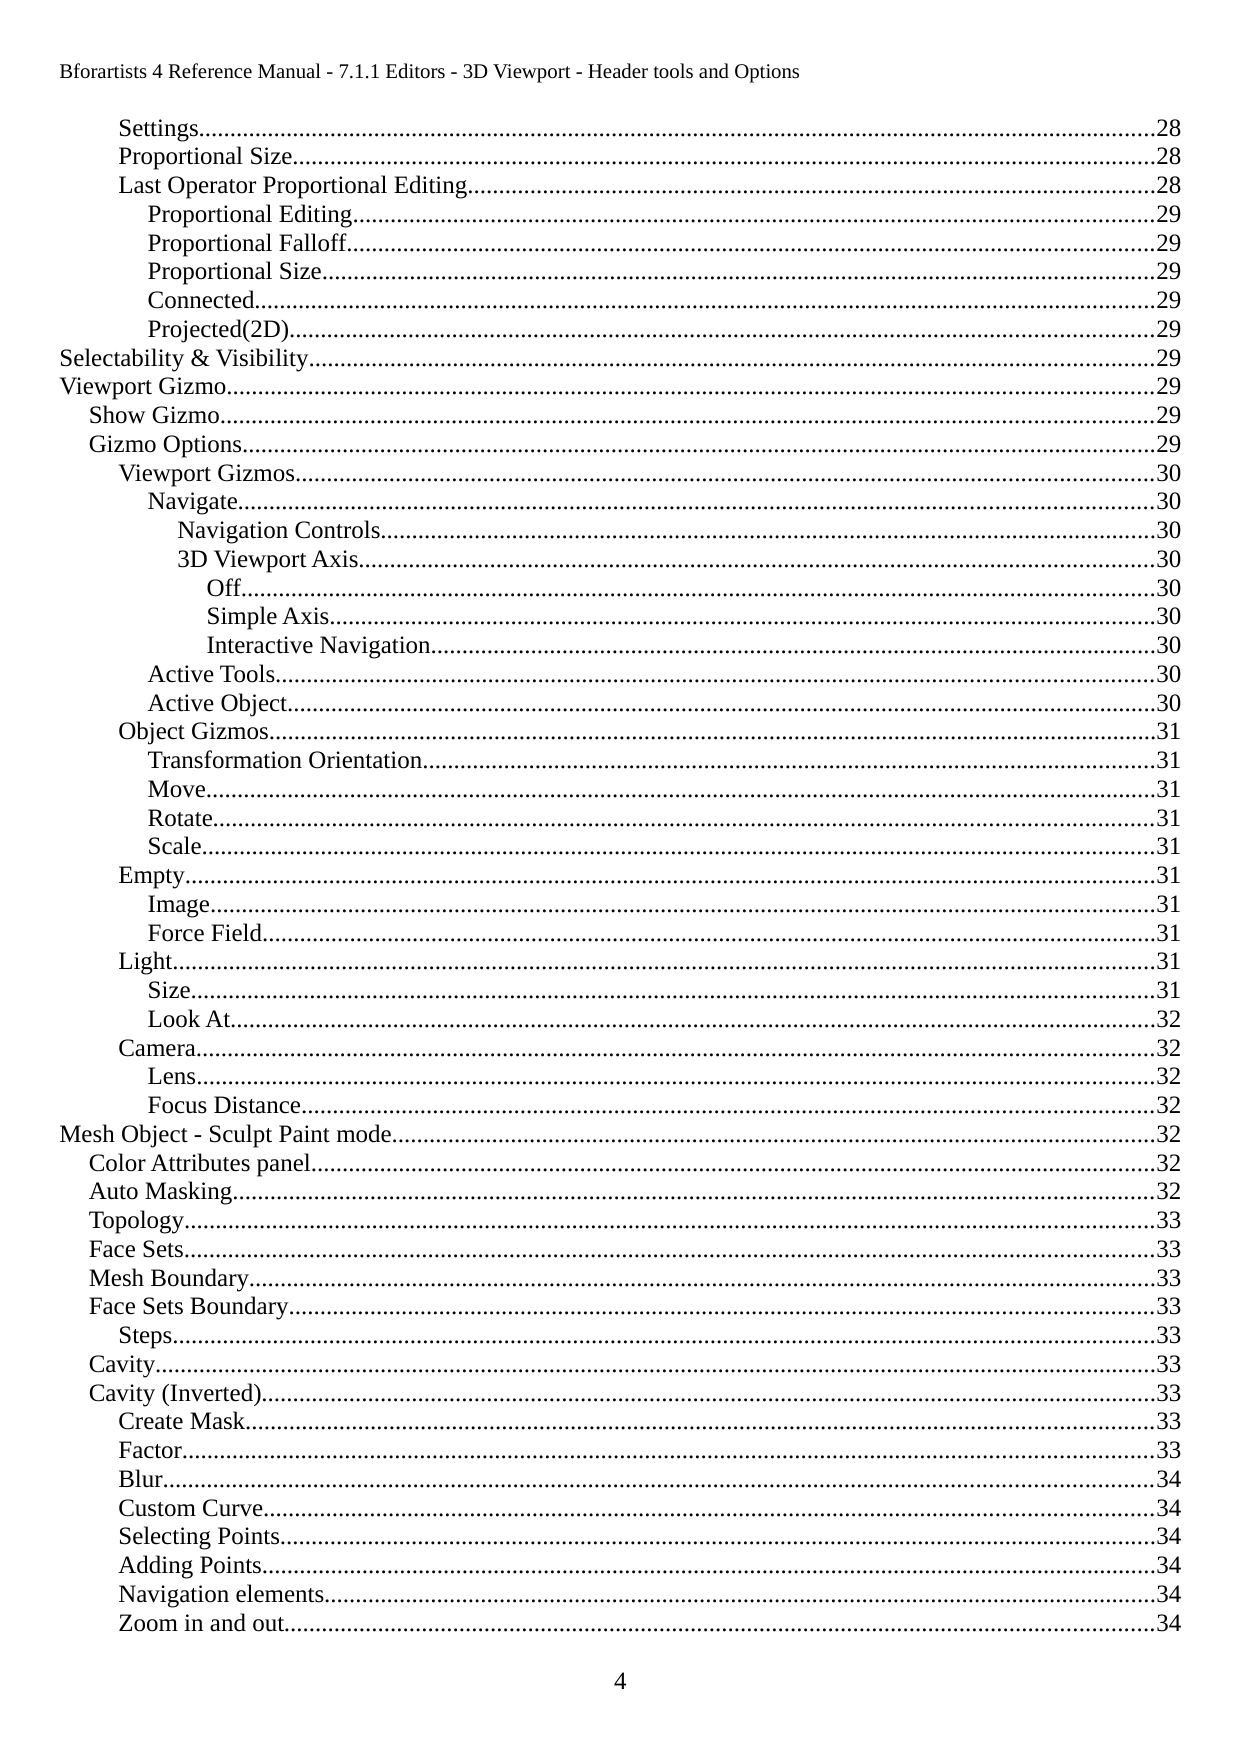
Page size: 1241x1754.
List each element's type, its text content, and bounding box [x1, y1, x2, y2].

text Settings 28 [118, 113, 1181, 141]
text Move 31 [147, 774, 1181, 803]
text Cavity 33 [88, 1349, 1181, 1378]
text Steps 33 [118, 1320, 1181, 1349]
text Navigation elements 34 [118, 1579, 1181, 1608]
text Active Tools 30 [147, 659, 1181, 688]
text Proportional Editing 29 [147, 199, 1181, 228]
text Selectability & Visibility 29 [59, 343, 1181, 371]
text Topology 33 [88, 1205, 1181, 1234]
text Custom Curve 34 [118, 1493, 1181, 1521]
text Look At 32 [147, 1004, 1181, 1033]
text Lens 32 [147, 1061, 1181, 1090]
text Navigate 30 [147, 486, 1181, 515]
text Blur 34 [118, 1464, 1181, 1493]
text Face Sets Boundary 33 [88, 1291, 1181, 1320]
text Simple Axis 30 [206, 601, 1181, 630]
text 3D Viewport Axis 30 [177, 544, 1181, 573]
text Viewport Gizmo 29 [59, 371, 1181, 400]
text Color Attributes panel 32 [88, 1148, 1181, 1176]
text Selecting Points 34 [118, 1521, 1181, 1550]
text Projected(2D) 29 [147, 314, 1181, 343]
text Proportional Falloff 29 [147, 228, 1181, 256]
text Adding Points 34 [118, 1550, 1181, 1579]
text Scale 31 [147, 831, 1181, 860]
text Mesh Object - Sculpt Paint mode 32 [59, 1119, 1181, 1148]
text Active Object 30 [147, 688, 1181, 716]
text Connected 29 [147, 285, 1181, 314]
text Rotate 31 [147, 803, 1181, 831]
text Viewport Gizmos 30 [118, 458, 1181, 486]
text Image 31 [147, 889, 1181, 918]
text Navigation Controls 30 [177, 515, 1181, 544]
text Proportional Size 28 [118, 141, 1181, 170]
text Create Mask 33 [118, 1406, 1181, 1435]
text Interactive Navigation 30 [206, 630, 1181, 659]
text Cavity (Inverted) 33 [88, 1378, 1181, 1406]
text Focus Distance 32 [147, 1090, 1181, 1119]
text Object Gizmos 31 [118, 716, 1181, 745]
text Zoom in and out 34 [118, 1608, 1181, 1636]
text Face Sets 33 [88, 1234, 1181, 1263]
text Size 31 [147, 975, 1181, 1004]
text Mesh Boundary 33 [88, 1263, 1181, 1291]
text Show Gizmo 29 [88, 400, 1181, 429]
text Auto Masking 32 [88, 1176, 1181, 1205]
text Factor 33 [118, 1435, 1181, 1464]
text Proportional Size 29 [147, 256, 1181, 285]
text Camera 32 [118, 1033, 1181, 1061]
text Last Operator Proportional Editing 28 [118, 170, 1181, 199]
text Off 30 [206, 573, 1181, 601]
text Transformation Orientation 31 [147, 745, 1181, 774]
text Gizmo Options 29 [88, 429, 1181, 458]
text Empty 31 [118, 860, 1181, 889]
text Force Field 31 [147, 918, 1181, 946]
text Light 31 [118, 946, 1181, 975]
